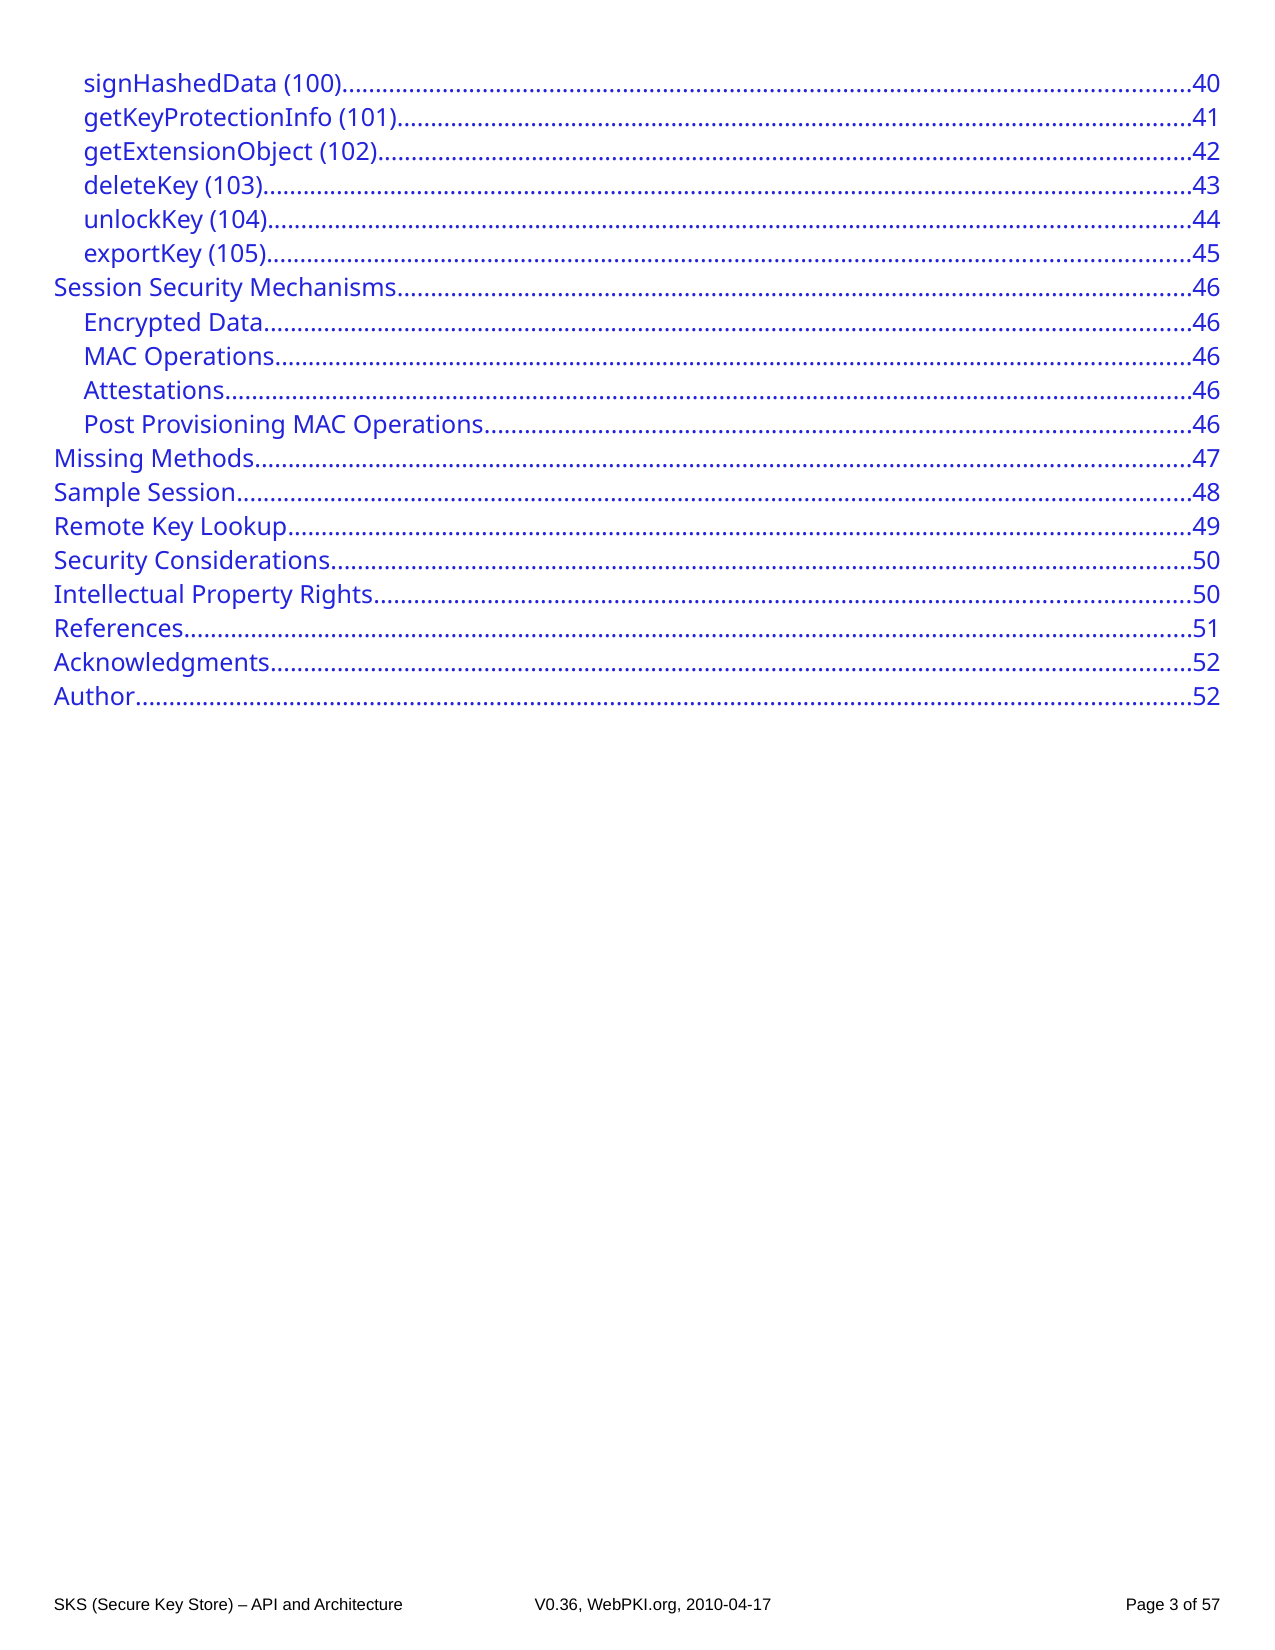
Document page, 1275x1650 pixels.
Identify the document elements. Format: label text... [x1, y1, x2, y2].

text getKeyProtectionInfo (101) 41 [83, 100, 1221, 134]
text MAC Operations 46 [83, 338, 1221, 372]
text Acknowledgments 52 [54, 645, 1221, 679]
text Attestations 46 [83, 372, 1221, 406]
text signHashedData (100) 40 [83, 66, 1221, 100]
text Author 52 [54, 679, 1221, 713]
text Session Security Mechanisms 46 [54, 270, 1221, 304]
text exportKey (105) 45 [83, 236, 1221, 270]
text getExtensionObject (102) 42 [83, 134, 1221, 168]
text deleteKey (103) 43 [83, 168, 1221, 202]
text Intellectual Property Rights 50 [54, 577, 1221, 611]
text Sample Session 48 [54, 474, 1221, 508]
text References 51 [54, 611, 1221, 645]
text Security Considerations 50 [54, 543, 1221, 577]
text Post Provisioning MAC Operations 46 [83, 406, 1221, 440]
text Encrypted Data 46 [83, 304, 1221, 338]
text Remote Key Lookup 49 [54, 508, 1221, 543]
text Missing Methods 47 [54, 440, 1221, 474]
text unlockKey (104) 44 [83, 202, 1221, 236]
